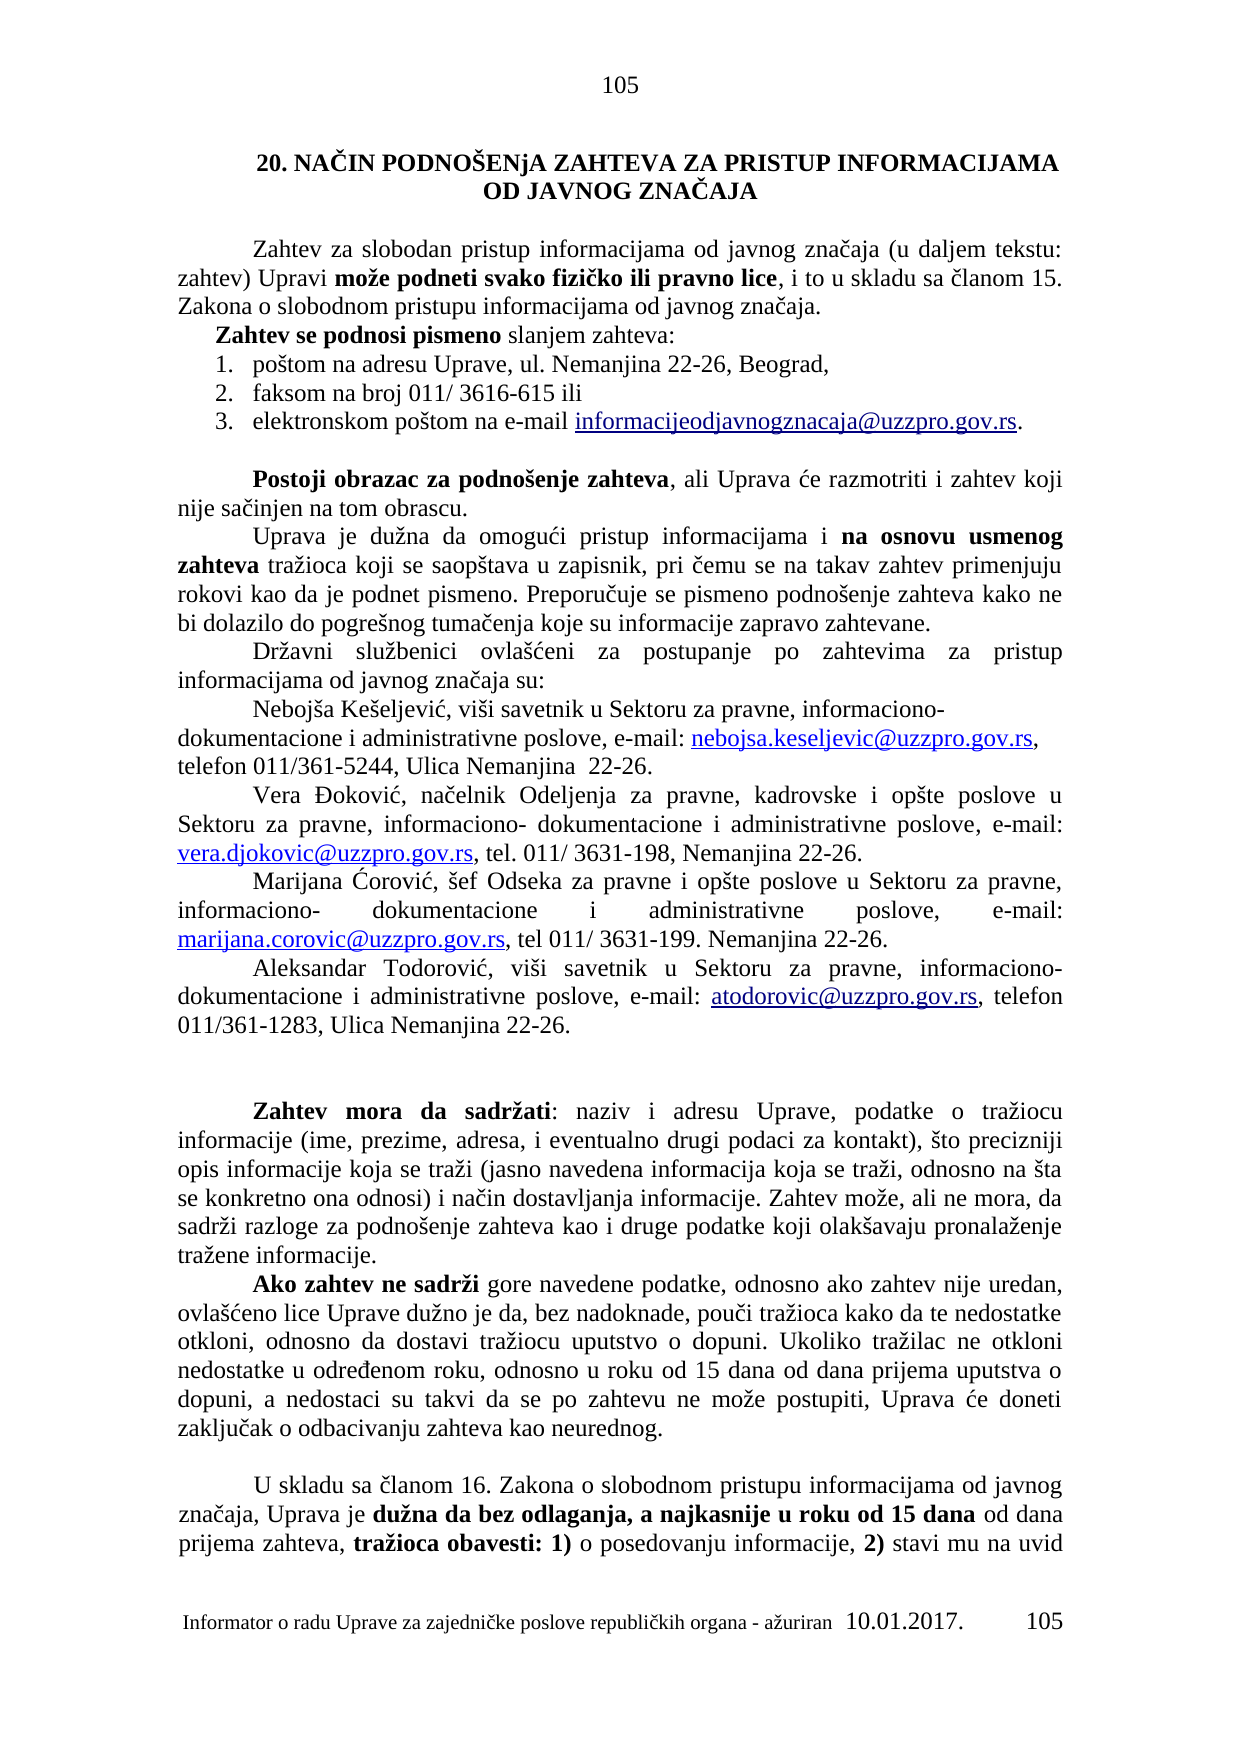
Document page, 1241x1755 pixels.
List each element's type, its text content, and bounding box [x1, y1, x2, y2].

text Postoji obrazac za podnošenje zahteva, ali Uprava će razmotriti i zahtev koji nije sačinjen na tom obrascu. [177, 464, 1063, 521]
text Aleksandar Todorović, viši savetnik u Sektoru za pravne, informaciono-dokumentacione i administrativne poslove, e-mail: atodorovic@uzzpro.gov.rs, telefon 011/361-1283, Ulica Nemanjina 22-26. [177, 953, 1063, 1039]
text Zahtev mora da sadržati: naziv i adresu Uprave, podatke o tražiocu informacije (ime, prezime, adresa, i eventualno drugi podaci za kontakt), što precizniji opis informacije koja se traži (jasno navedena informacija koja se traži, odnosno na šta se konkretno ona odnosi) i način dostavlјanja informacije. Zahtev može, ali ne mora, da sadrži razloge za podnošenje zahteva kao i druge podatke koji olakšavaju pronalaženje tražene informacije. [177, 1096, 1063, 1269]
list poštom na adresu Uprave, ul. Nemanjina 22-26, Beograd, [215, 349, 1063, 378]
text 20. NAČIN PODNOŠENјA ZAHTEVA ZA PRISTUP INFORMACIJAMA OD JAVNOG ZNAČAJA [177, 148, 1063, 205]
text Zahtev za slobodan pristup informacijama od javnog značaja (u dalјem tekstu: zahtev) Upravi može podneti svako fizičko ili pravno lice, i to u skladu sa članom 15. Zakona o slobodnom pristupu informacijama od javnog značaja. [177, 234, 1063, 320]
text Državni službenici ovlašćeni za postupanje po zahtevima za pristup informacijama od javnog značaja su: [177, 636, 1063, 694]
text Marijana Ćorović, šef Odseka za pravne i opšte poslove u Sektoru za pravne, informaciono- dokumentacione i administrativne poslove, e-mail: marijana.corovic@uzzpro.gov.rs, tel 011/ 3631-199. Nemanjina 22-26. [177, 866, 1063, 953]
text Vera Đoković, načelnik Odelјenja za pravne, kadrovske i opšte poslove u Sektoru za pravne, informaciono- dokumentacione i administrativne poslove, e-mail: vera.djokovic@uzzpro.gov.rs, tel. 011/ 3631-198, Nemanjina 22-26. [177, 780, 1063, 866]
text Uprava je dužna da omogući pristup informacijama i na osnovu usmenog zahteva tražioca koji se saopštava u zapisnik, pri čemu se na takav zahtev primenjuju rokovi kao da je podnet pismeno. Preporučuje se pismeno podnošenje zahteva kako ne bi dolazilo do pogrešnog tumačenja koje su informacije zapravo zahtevane. [177, 521, 1063, 636]
text Zahtev se podnosi pismeno slanjem zahteva: [177, 320, 1063, 349]
list elektronskom poštom na e-mail informacijeodjavnogznacaja@uzzpro.gov.rs. [215, 406, 1063, 435]
text Ako zahtev ne sadrži gore navedene podatke, odnosno ako zahtev nije uredan, ovlašćeno lice Uprave dužno je da, bez nadoknade, pouči tražioca kako da te nedostatke otkloni, odnosno da dostavi tražiocu uputstvo o dopuni. Ukoliko tražilac ne otkloni nedostatke u određenom roku, odnosno u roku od 15 dana od dana prijema uputstva o dopuni, a nedostaci su takvi da se po zahtevu ne može postupiti, Uprava će doneti zaklјučak o odbacivanju zahteva kao neurednog. [177, 1269, 1063, 1441]
text Nebojša Kešelјević, viši savetnik u Sektoru za pravne, informaciono-dokumentacione i administrativne poslove, e-mail: nebojsa.keseljevic@uzzpro.gov.rs, telefon 011/361-5244, Ulica Nemanjina 22-26. [177, 694, 1063, 780]
text U skladu sa članom 16. Zakona o slobodnom pristupu informacijama od javnog značaja, Uprava je dužna da bez odlaganja, a najkasnije u roku od 15 dana od dana prijema zahteva, tražioca obavesti: 1) o posedovanju informacije, 2) stavi mu na uvid [178, 1470, 1063, 1556]
list faksom na broj 011/ 3616-615 ili [215, 378, 1063, 406]
